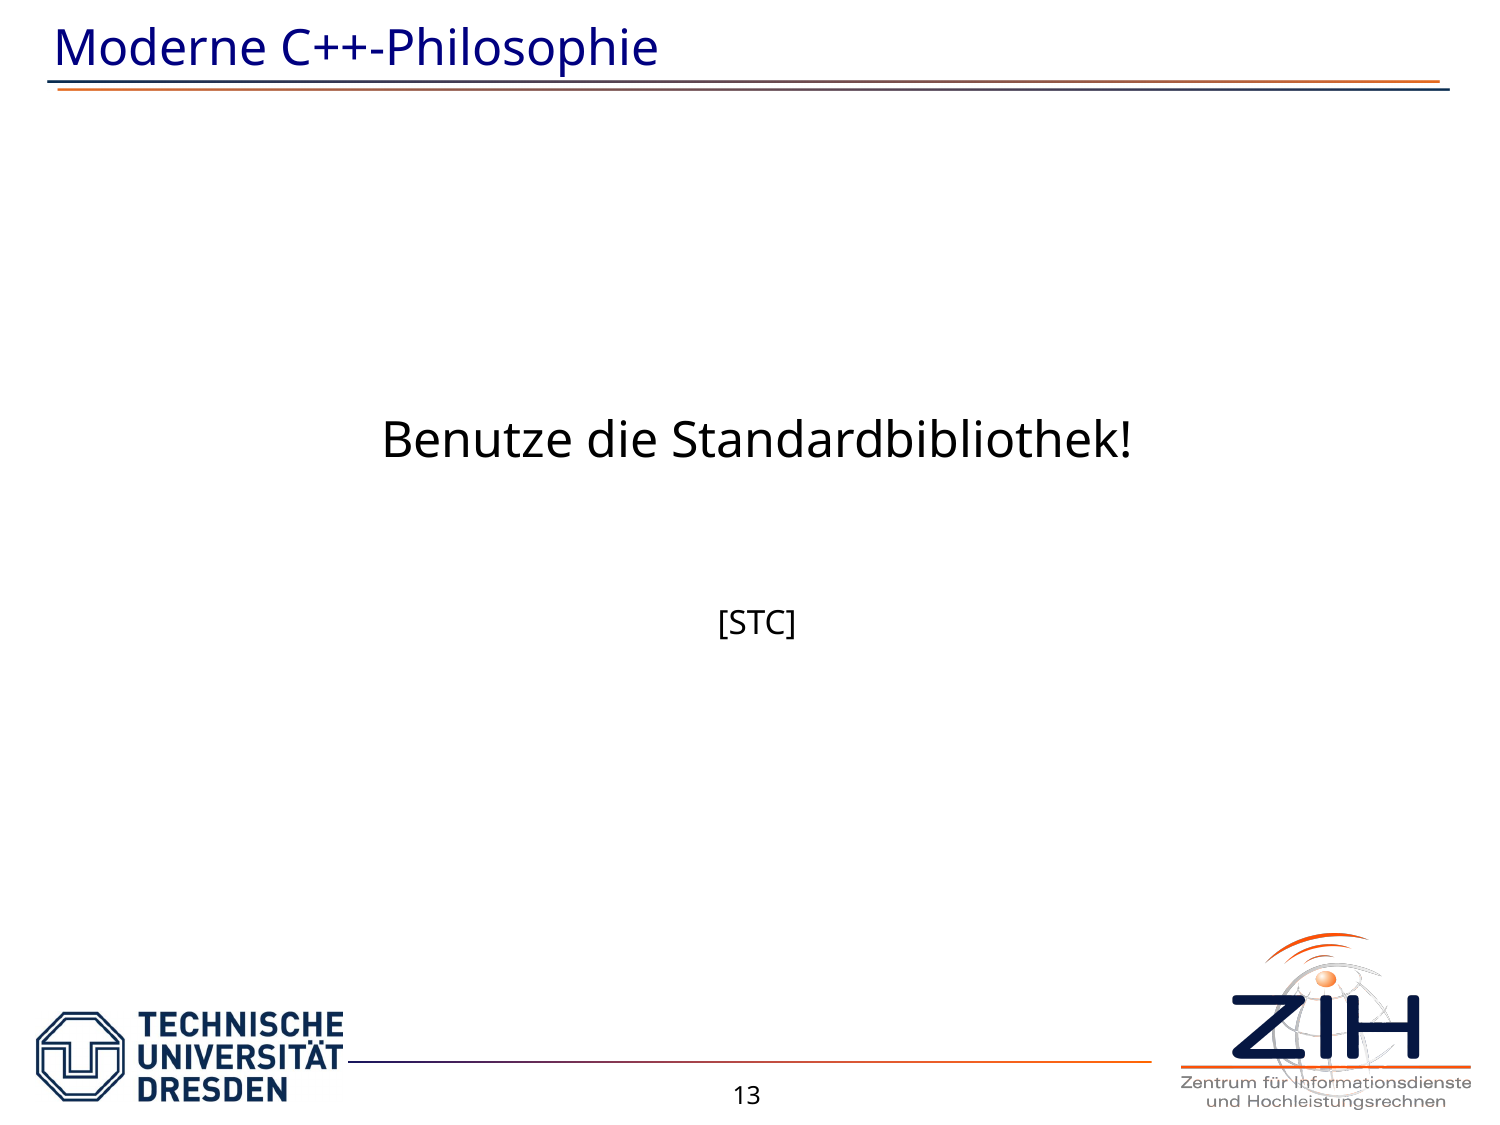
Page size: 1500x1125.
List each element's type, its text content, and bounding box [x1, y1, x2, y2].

picture [1181, 933, 1471, 1110]
picture [47, 80, 1450, 91]
picture [35, 1011, 343, 1102]
title Moderne C++-Philosophie [53, 12, 1453, 81]
list Benutze die Standardbibliothek! [STC] [29, 118, 1486, 931]
